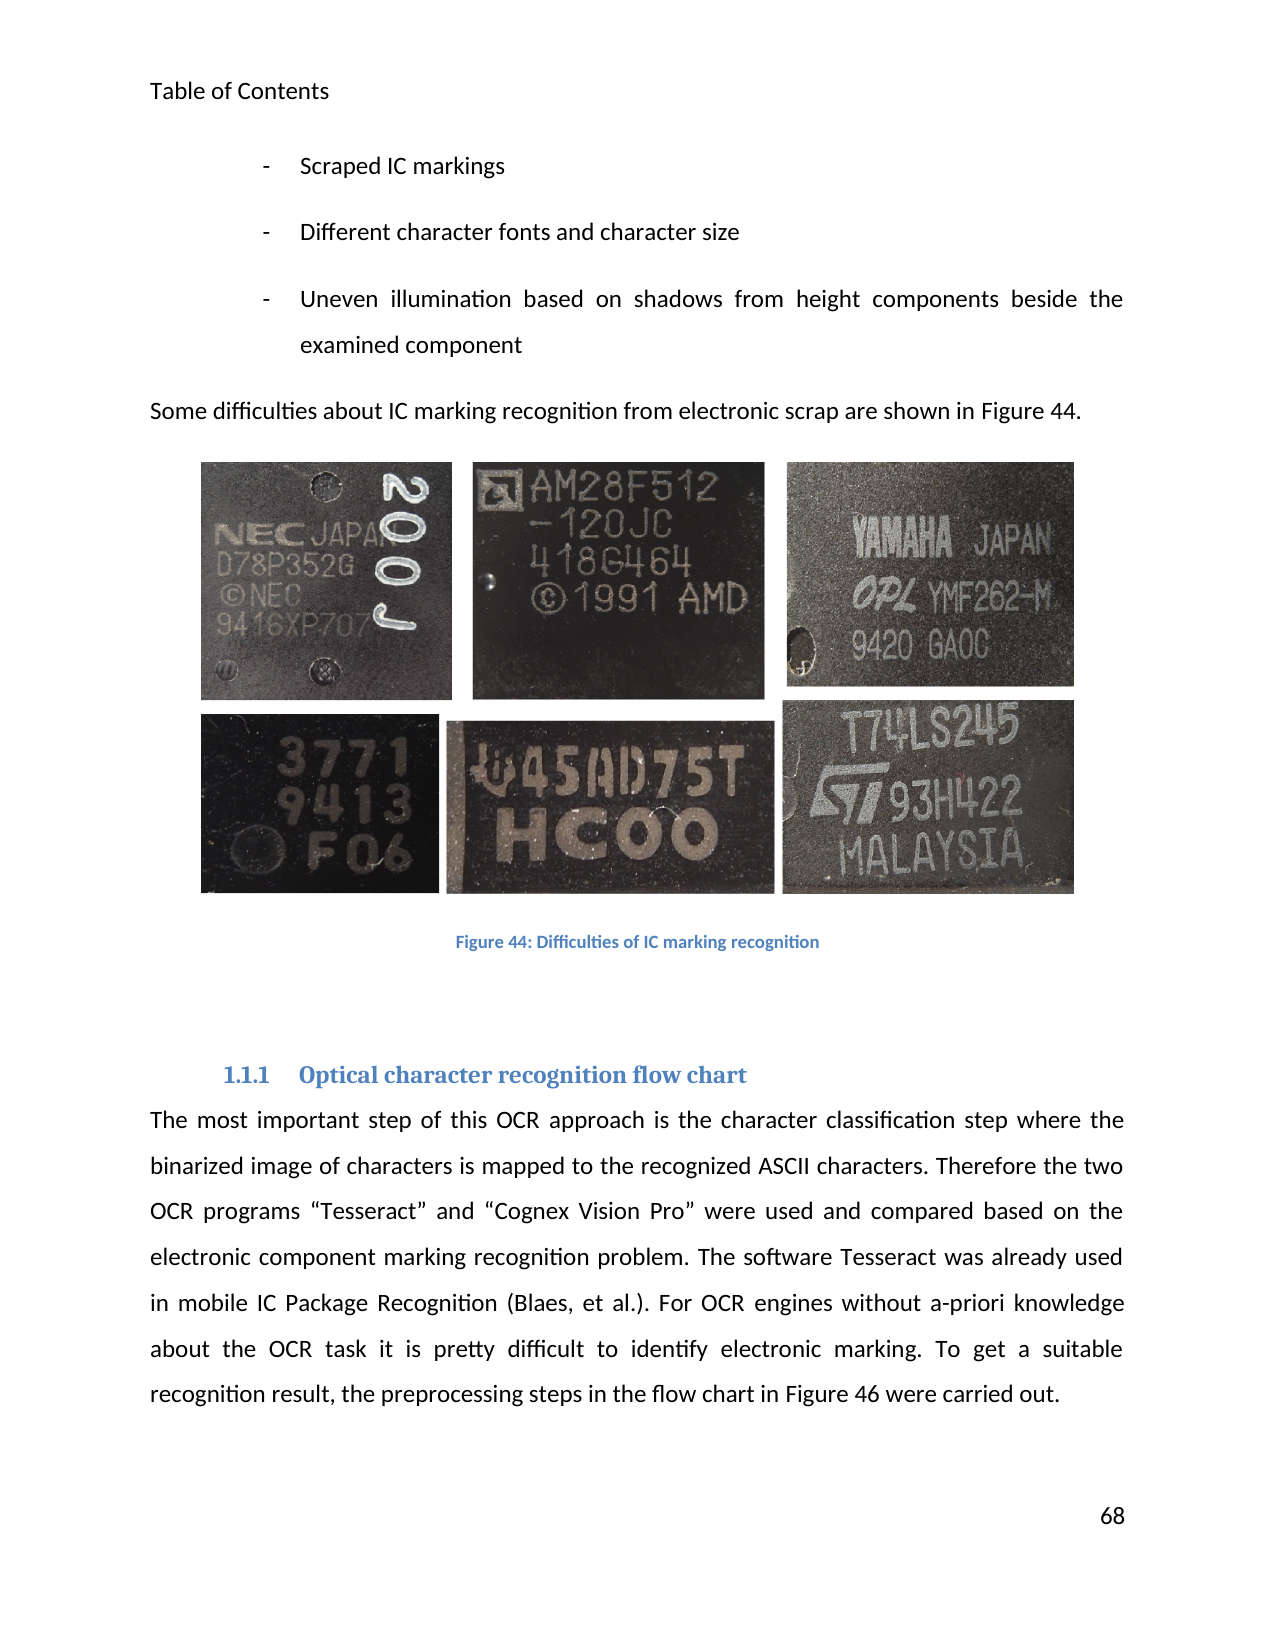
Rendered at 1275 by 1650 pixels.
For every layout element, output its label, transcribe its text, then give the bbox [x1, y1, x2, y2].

picture [201, 462, 1074, 894]
list Different character fonts and character size [262, 217, 1125, 247]
list Uneven illumination based on shadows from height components beside the examined component [262, 283, 1125, 359]
text Figure 44: Difficulties of IC marking recognition [150, 930, 1125, 953]
subtitle Optical character recognition flow chart [224, 1061, 1125, 1090]
text Some difficulties about IC marking recognition from electronic scrap are shown in Figure 44. [150, 395, 1125, 426]
text The most important step of this OCR approach is the character classification step where the binarized image of characters is mapped to the recognized ASCII characters. Therefore the two OCR programs “Tesseract” and “Cognex Vision Pro” were used and compared based on the electronic component marking recognition problem. The software Tesseract was already used in mobile IC Package Recognition (Blaes, et al.). For OCR engines without a-priori knowledge about the OCR task it is pretty difficult to identify electronic marking. To get a suitable recognition result, the preprocessing steps in the flow chart in Figure 46 were carried out. [150, 1104, 1125, 1409]
list Scraped IC markings [262, 150, 1125, 181]
